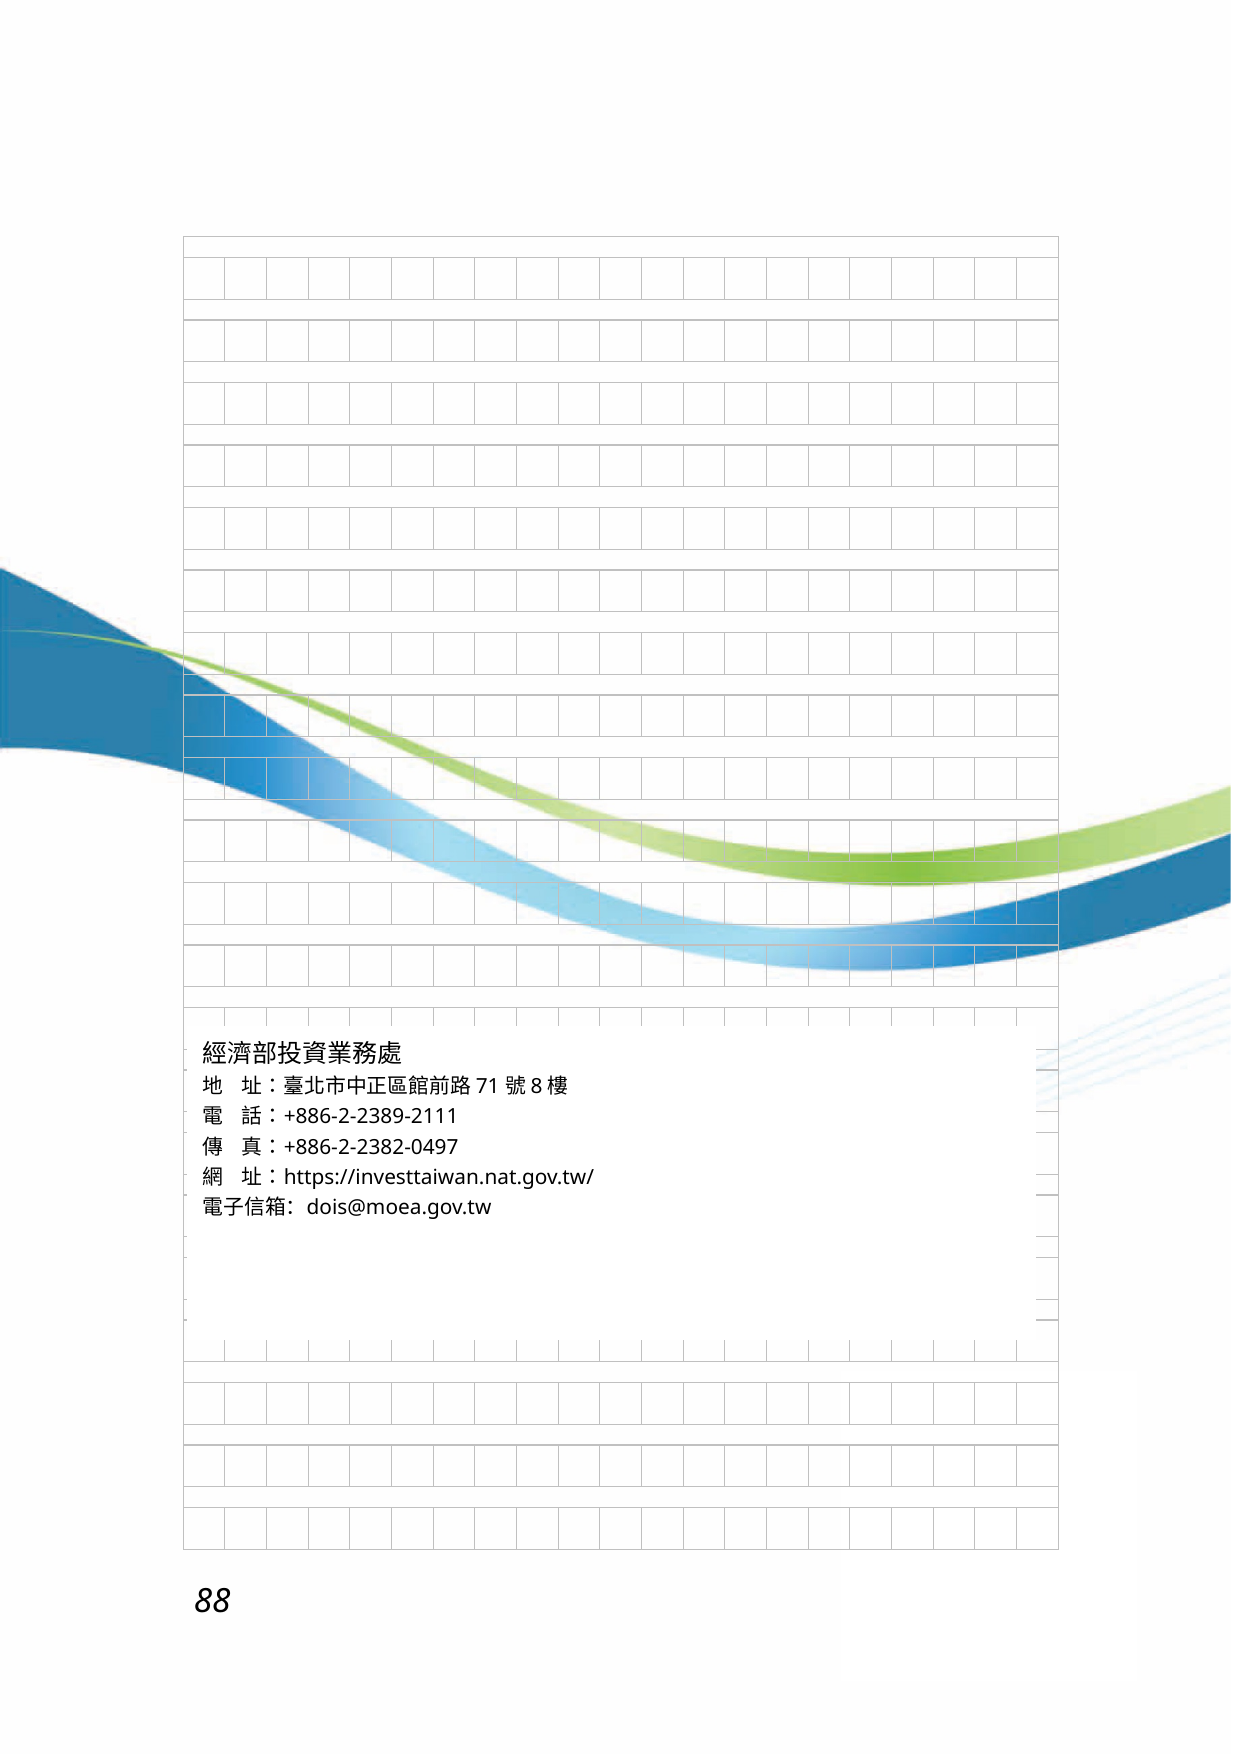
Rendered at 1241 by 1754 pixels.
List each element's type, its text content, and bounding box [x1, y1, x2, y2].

text 傳 真：+886-2-2382-0497 [202, 1130, 1021, 1160]
picture [0, 0, 1231, 1754]
text 電子信箱：dois@moea.gov.tw [202, 1191, 1021, 1221]
text 經濟部投資業務處 [202, 1033, 1021, 1069]
text 地 址：臺北市中正區館前路 71 號 8 樓 [202, 1069, 1021, 1100]
text 電 話：+886-2-2389-2111 [202, 1100, 1021, 1130]
text 網 址：https://investtaiwan.nat.gov.tw/ [202, 1160, 1021, 1191]
